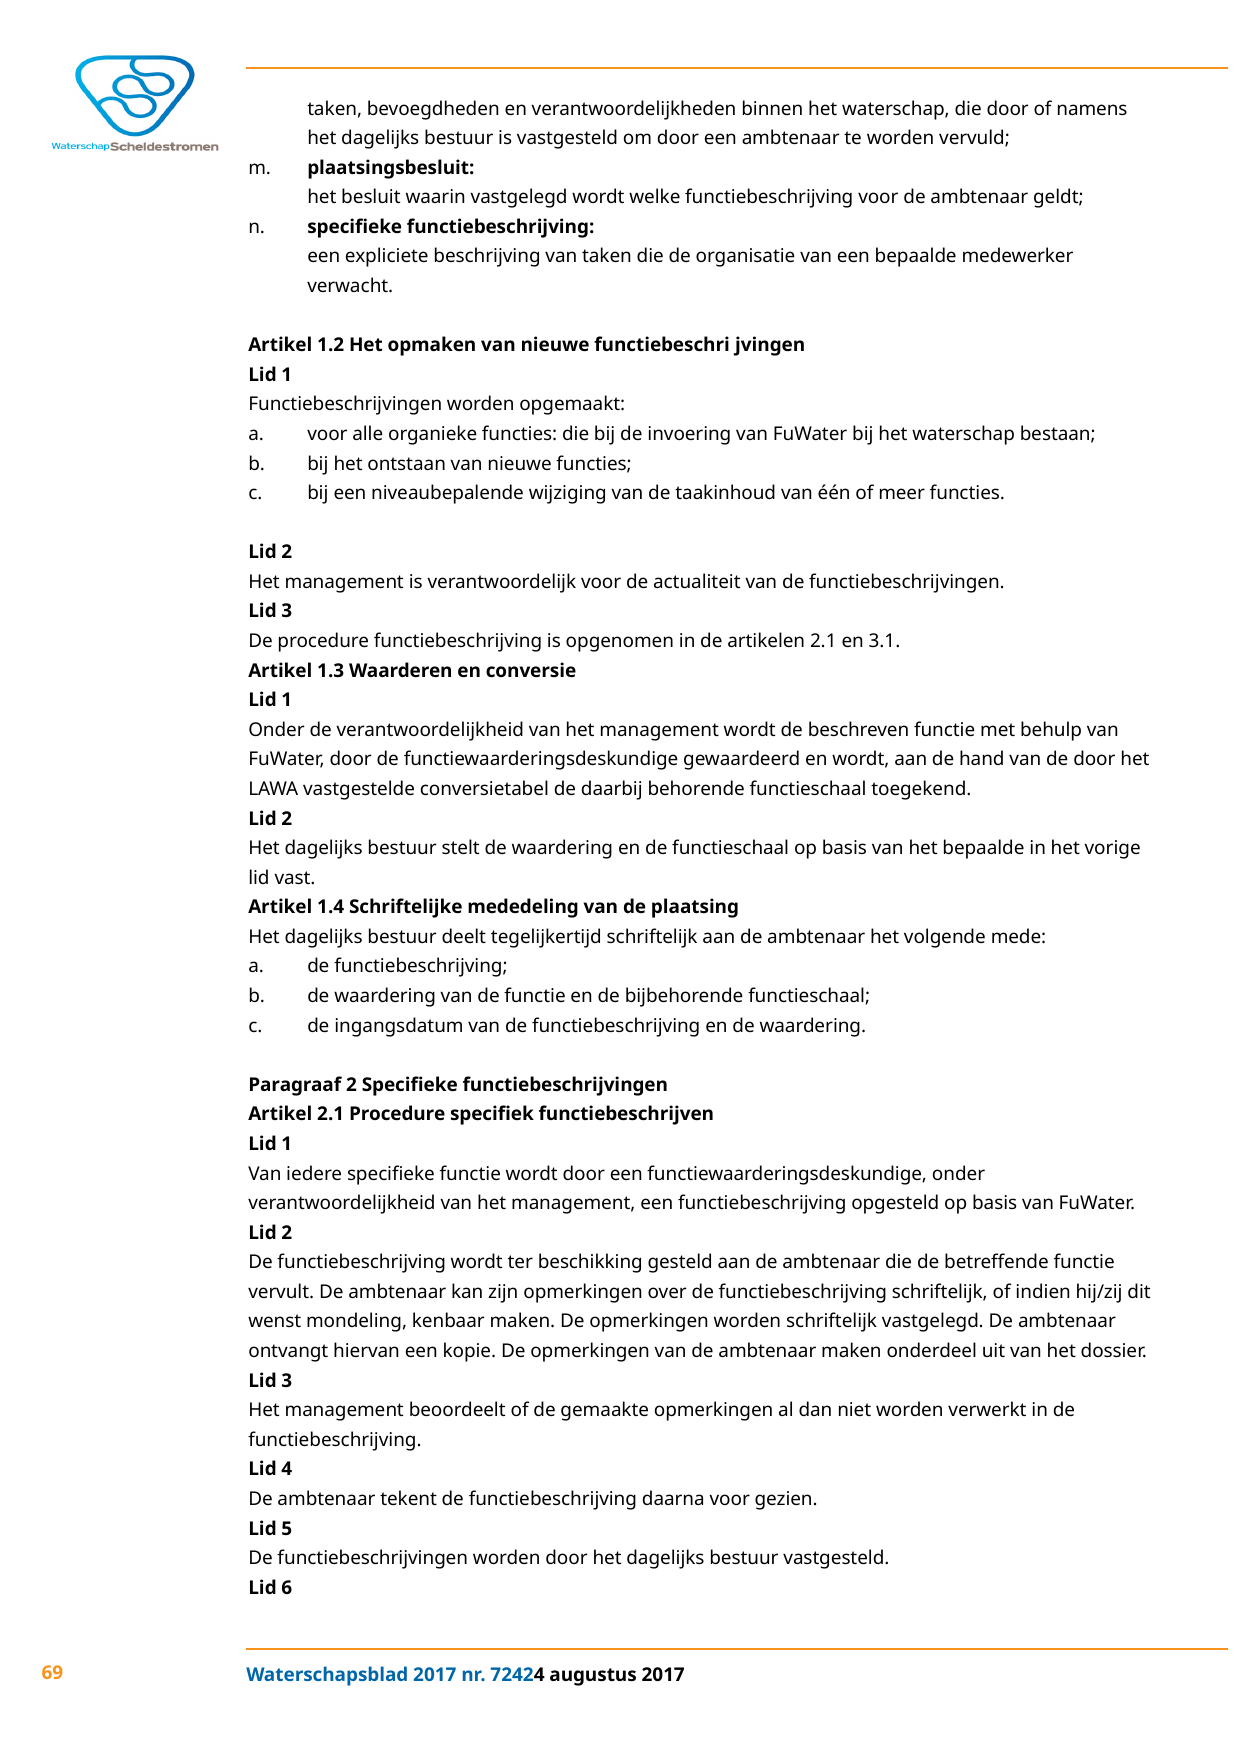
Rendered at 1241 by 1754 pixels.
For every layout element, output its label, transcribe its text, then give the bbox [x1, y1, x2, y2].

text Lid 1 [248, 1130, 1152, 1156]
text Artikel 1.2 Het opmaken van nieuwe functiebeschri jvingen [248, 331, 1152, 357]
list voor alle organieke functies: die bij de invoering van FuWater bij het waterschap bestaan; [248, 420, 1152, 446]
list het besluit waarin vastgelegd wordt welke functiebeschrijving voor de ambtenaar geldt; [248, 183, 1152, 209]
text Functiebeschrijvingen worden opgemaakt: [248, 391, 1152, 416]
text Onder de verantwoordelijkheid van het management wordt de beschreven functie met behulp van FuWater, door de functiewaarderingsdeskundige gewaardeerd en wordt, aan de hand van de door het LAWA vastgestelde conversietabel de daarbij behorende functieschaal toegekend. [248, 716, 1152, 801]
text Lid 6 [248, 1574, 1152, 1600]
text De functiebeschrijving wordt ter beschikking gesteld aan de ambtenaar die de betreffende functie vervult. De ambtenaar kan zijn opmerkingen over de functiebeschrijving schriftelijk, of indien hij/zij dit wenst mondeling, kenbaar maken. De opmerkingen worden schriftelijk vastgelegd. De ambtenaar ontvangt hiervan een kopie. De opmerkingen van de ambtenaar maken onderdeel uit van het dossier. [248, 1248, 1152, 1363]
text Lid 5 [248, 1515, 1152, 1541]
text De ambtenaar tekent de functiebeschrijving daarna voor gezien. [248, 1485, 1152, 1511]
text Lid 1 [248, 361, 1152, 387]
text Artikel 2.1 Procedure specifiek functiebeschrijven [248, 1101, 1152, 1126]
list de ingangsdatum van de functiebeschrijving en de waardering. [248, 1012, 1152, 1038]
text Het dagelijks bestuur stelt de waardering en de functieschaal op basis van het bepaalde in het vorige lid vast. [248, 834, 1152, 890]
text Het management is verantwoordelijk voor de actualiteit van de functiebeschrijvingen. [248, 568, 1152, 594]
text Lid 3 [248, 598, 1152, 623]
text Lid 1 [248, 686, 1152, 712]
text De procedure functiebeschrijving is opgenomen in de artikelen 2.1 en 3.1. [248, 627, 1152, 653]
list een expliciete beschrijving van taken die de organisatie van een bepaalde medewerker verwacht. [248, 243, 1152, 298]
text De functiebeschrijvingen worden door het dagelijks bestuur vastgesteld. [248, 1544, 1152, 1570]
picture [41, 47, 231, 172]
list taken, bevoegdheden en verantwoordelijkheden binnen het waterschap, die door of namens het dagelijks bestuur is vastgesteld om door een ambtenaar te worden vervuld; [248, 95, 1152, 150]
text Van iedere specifieke functie wordt door een functiewaarderingsdeskundige, onder verantwoordelijkheid van het management, een functiebeschrijving opgesteld op basis van FuWater. [248, 1160, 1152, 1215]
text Het dagelijks bestuur deelt tegelijkertijd schriftelijk aan de ambtenaar het volgende mede: [248, 923, 1152, 949]
list bij een niveaubepalende wijziging van de taakinhoud van één of meer functies. [248, 479, 1152, 505]
list specifieke functiebeschrijving: [248, 213, 1152, 239]
text Artikel 1.4 Schriftelijke mededeling van de plaatsing [248, 893, 1152, 919]
list plaatsingsbesluit: [248, 154, 1152, 180]
list de functiebeschrijving; [248, 953, 1152, 978]
text Paragraaf 2 Specifieke functiebeschrijvingen [248, 1071, 1152, 1097]
text Lid 2 [248, 538, 1152, 564]
text Lid 2 [248, 805, 1152, 831]
text Lid 2 [248, 1219, 1152, 1245]
list bij het ontstaan van nieuwe functies; [248, 450, 1152, 476]
text Lid 3 [248, 1367, 1152, 1393]
text Artikel 1.3 Waarderen en conversie [248, 657, 1152, 683]
text Lid 4 [248, 1456, 1152, 1481]
list de waardering van de functie en de bijbehorende functieschaal; [248, 982, 1152, 1008]
text Het management beoordeelt of de gemaakte opmerkingen al dan niet worden verwerkt in de functiebeschrijving. [248, 1396, 1152, 1452]
